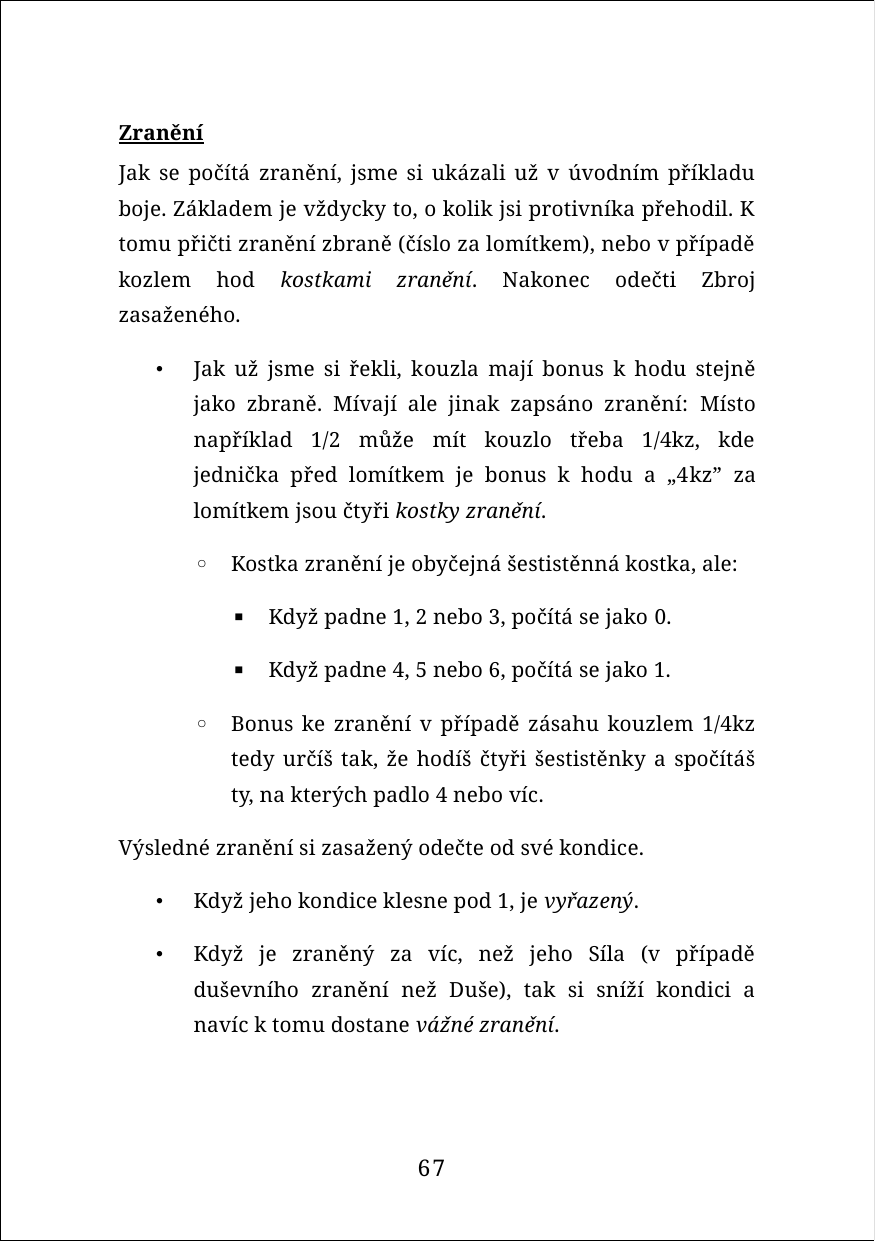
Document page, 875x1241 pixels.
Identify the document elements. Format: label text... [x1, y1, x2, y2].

text Jak se počítá zranění, jsme si ukázali už v úvodním příkladu boje. Základem je vždycky to, o kolik jsi protivníka přehodil. K tomu přičti zranění zbraně (číslo za lomítkem), nebo v případě kozlem hod kostkami zranění. Nakonec odečti Zbroj zasaženého. [118, 158, 756, 329]
list Když padne 1, 2 nebo 3, počítá se jako 0. [231, 602, 756, 631]
text Výsledné zranění si zasažený odečte od své kondice. [118, 833, 756, 861]
list Když je zraněný za víc, než jeho Síla (v případě duševního zranění než Duše), tak si sníží kondici a navíc k tomu dostane vážné zranění. [156, 939, 756, 1039]
list Když jeho kondice klesne pod 1, je vyřazený. [156, 886, 756, 915]
list Když padne 4, 5 nebo 6, počítá se jako 1. [231, 656, 756, 684]
subtitle Zranění [118, 118, 756, 147]
list Bonus ke zranění v případě zásahu kouzlem 1/4kz tedy určíš tak, že hodíš čtyři šestistěnky a spočítáš ty, na kterých padlo 4 nebo víc. [193, 709, 756, 808]
list Kostka zranění je obyčejná šestistěnná kostka, ale: [193, 549, 756, 577]
list Jak už jsme si řekli, kouzla mají bonus k hodu stejně jako zbraně. Mívají ale jinak zapsáno zranění: Místo například 1/2 může mít kouzlo třeba 1/4kz, kde jednička před lomítkem je bonus k hodu a „4kz” za lomítkem jsou čtyři kostky zranění. [156, 354, 756, 524]
